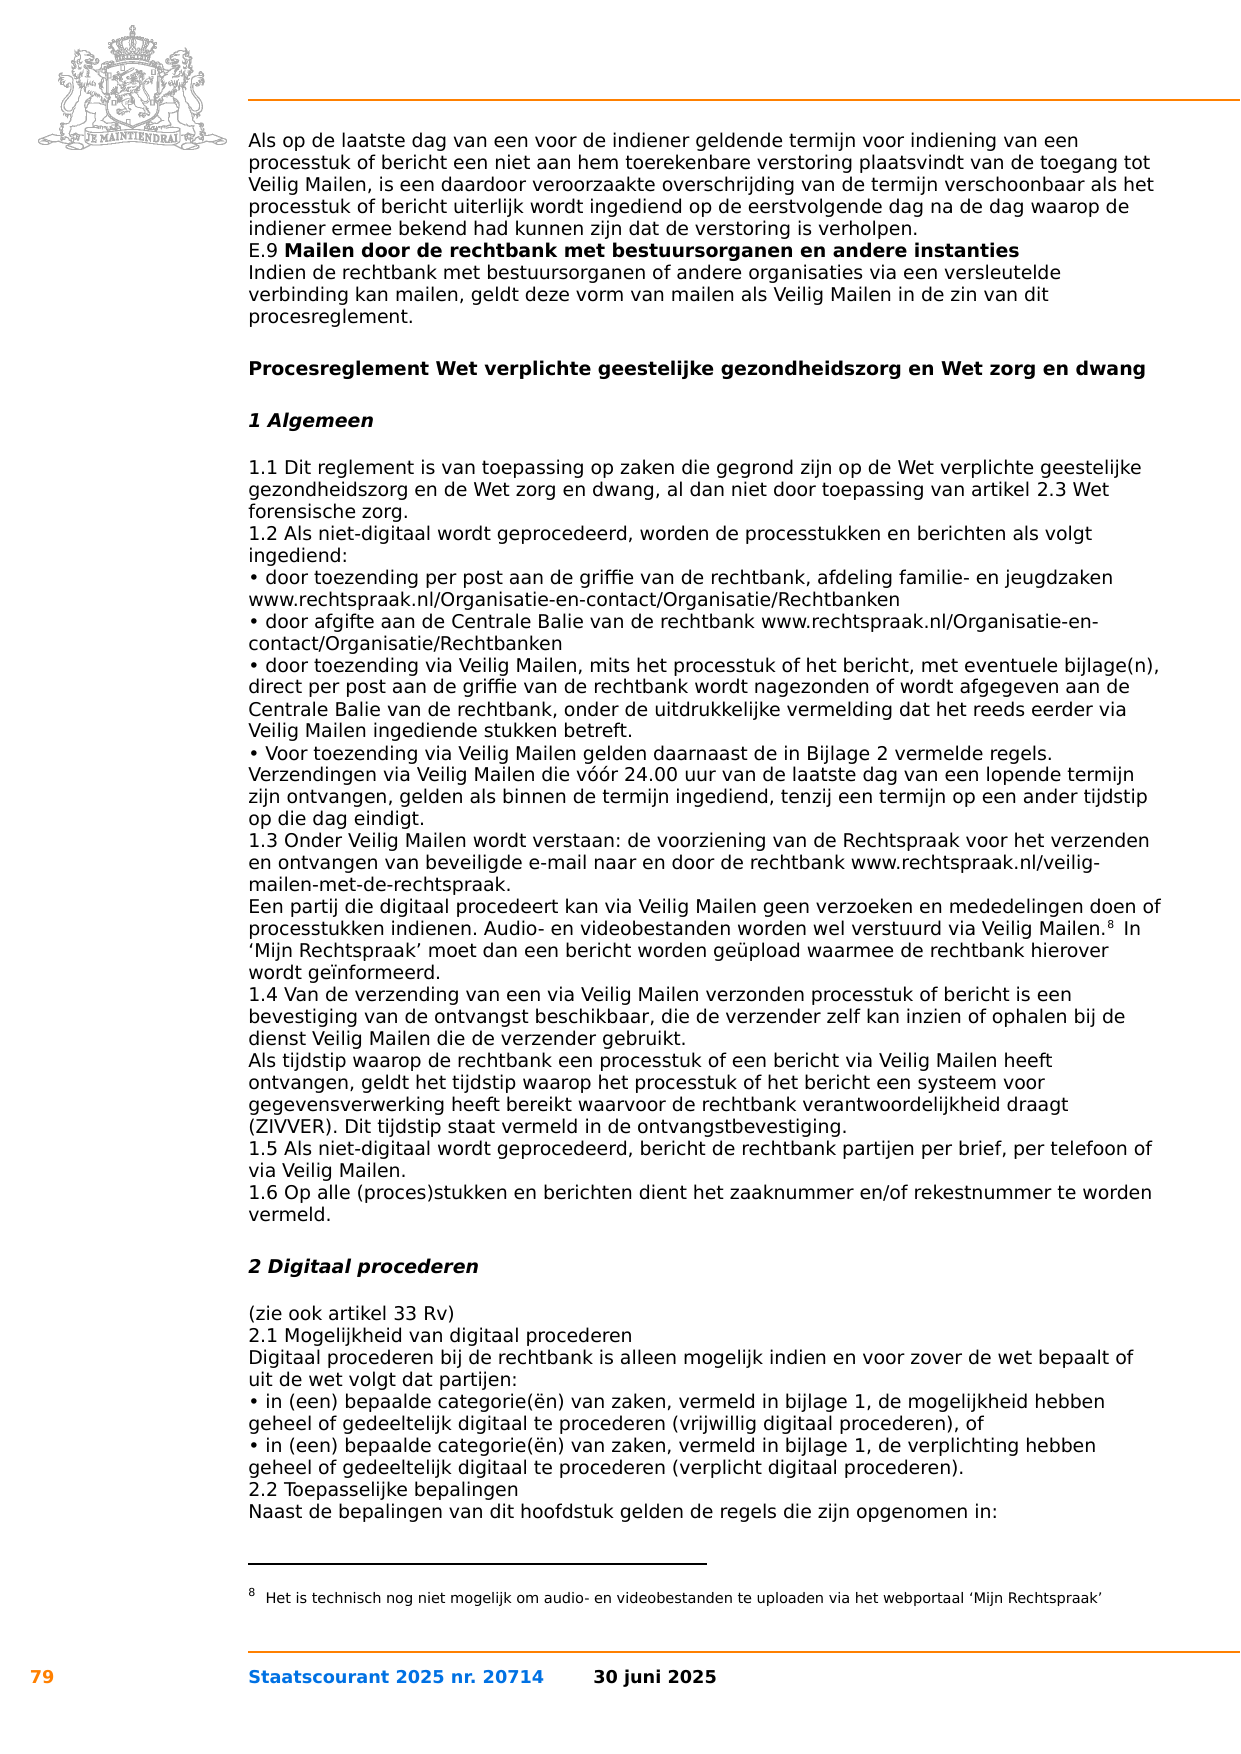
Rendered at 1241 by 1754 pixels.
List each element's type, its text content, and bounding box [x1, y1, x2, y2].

text 1.2 Als niet-digitaal wordt geprocedeerd, worden de processtukken en berichten als volgt ingediend: [248, 523, 1163, 567]
text 1.4 Van de verzending van een via Veilig Mailen verzonden processtuk of bericht is een bevestiging van de ontvangst beschikbaar, die de verzender zelf kan inzien of ophalen bij de dienst Veilig Mailen die de verzender gebruikt. [248, 984, 1163, 1050]
text Indien de rechtbank met bestuursorganen of andere organisaties via een versleutelde verbinding kan mailen, geldt deze vorm van mailen als Veilig Mailen in de zin van dit procesreglement. [248, 262, 1163, 328]
picture [38, 25, 227, 150]
text • Voor toezending via Veilig Mailen gelden daarnaast de in Bijlage 2 vermelde regels. Verzendingen via Veilig Mailen die vóór 24.00 uur van de laatste dag van een lopende termijn zijn ontvangen, gelden als binnen de termijn ingediend, tenzij een termijn op een ander tijdstip op die dag eindigt. [248, 742, 1163, 830]
text • door toezending via Veilig Mailen, mits het processtuk of het bericht, met eventuele bijlage(n), direct per post aan de griffie van de rechtbank wordt nagezonden of wordt afgegeven aan de Centrale Balie van de rechtbank, onder de uitdrukkelijke vermelding dat het reeds eerder via Veilig Mailen ingediende stukken betreft. [248, 654, 1163, 742]
subtitle 2 Digitaal procederen [248, 1256, 1163, 1278]
text Digitaal procederen bij de rechtbank is alleen mogelijk indien en voor zover de wet bepaalt of uit de wet volgt dat partijen: [248, 1347, 1163, 1391]
text • in (een) bepaalde categorie(ën) van zaken, vermeld in bijlage 1, de mogelijkheid hebben geheel of gedeeltelijk digitaal te procederen (vrijwillig digitaal procederen), of [248, 1391, 1163, 1435]
text Als op de laatste dag van een voor de indiener geldende termijn voor indiening van een processtuk of bericht een niet aan hem toerekenbare verstoring plaatsvindt van de toegang tot Veilig Mailen, is een daardoor veroorzaakte overschrijding van de termijn verschoonbaar als het processtuk of bericht uiterlijk wordt ingediend op de eerstvolgende dag na de dag waarop de indiener ermee bekend had kunnen zijn dat de verstoring is verholpen. [248, 130, 1163, 240]
text Naast de bepalingen van dit hoofdstuk gelden de regels die zijn opgenomen in: [248, 1501, 1163, 1523]
text Het is technisch nog niet mogelijk om audio- en videobestanden te uploaden via het webportaal ‘Mijn Rechtspraak’ [248, 1586, 1163, 1608]
text Als tijdstip waarop de rechtbank een processtuk of een bericht via Veilig Mailen heeft ontvangen, geldt het tijdstip waarop het processtuk of het bericht een systeem voor gegevensverwerking heeft bereikt waarvoor de rechtbank verantwoordelijkheid draagt (ZIVVER). Dit tijdstip staat vermeld in de ontvangstbevestiging. [248, 1050, 1163, 1138]
text 1.6 Op alle (proces)stukken en berichten dient het zaaknummer en/of rekestnummer te worden vermeld. [248, 1182, 1163, 1226]
text www.rechtspraak.nl/Organisatie-en-contact/Organisatie/Rechtbanken [248, 588, 1163, 611]
text • door afgifte aan de Centrale Balie van de rechtbank www.rechtspraak.nl/Organisatie-en-contact/Organisatie/Rechtbanken [248, 611, 1163, 654]
subtitle Procesreglement Wet verplichte geestelijke gezondheidszorg en Wet zorg en dwang [248, 358, 1163, 380]
text 1.1 Dit reglement is van toepassing op zaken die gegrond zijn op de Wet verplichte geestelijke gezondheidszorg en de Wet zorg en dwang, al dan niet door toepassing van artikel 2.3 Wet forensische zorg. [248, 457, 1163, 523]
text 2.1 Mogelijkheid van digitaal procederen [248, 1325, 1163, 1347]
text • in (een) bepaalde categorie(ën) van zaken, vermeld in bijlage 1, de verplichting hebben geheel of gedeeltelijk digitaal te procederen (verplicht digitaal procederen). [248, 1435, 1163, 1479]
text E.9 Mailen door de rechtbank met bestuursorganen en andere instanties [248, 240, 1163, 262]
text 1.5 Als niet-digitaal wordt geprocedeerd, bericht de rechtbank partijen per brief, per telefoon of via Veilig Mailen. [248, 1138, 1163, 1182]
subtitle 1 Algemeen [248, 410, 1163, 432]
text Een partij die digitaal procedeert kan via Veilig Mailen geen verzoeken en mededelingen doen of processtukken indienen. Audio- en videobestanden worden wel verstuurd via Veilig Mailen. In ‘Mijn Rechtspraak’ moet dan een bericht worden geüpload waarmee de rechtbank hierover wordt geïnformeerd. [248, 896, 1163, 984]
text (zie ook artikel 33 Rv) [248, 1303, 1163, 1325]
text 2.2 Toepasselijke bepalingen [248, 1479, 1163, 1501]
text 1.3 Onder Veilig Mailen wordt verstaan: de voorziening van de Rechtspraak voor het verzenden en ontvangen van beveiligde e-mail naar en door de rechtbank www.rechtspraak.nl/veilig-mailen-met-de-rechtspraak. [248, 830, 1163, 896]
text • door toezending per post aan de griffie van de rechtbank, afdeling familie- en jeugdzaken [248, 567, 1163, 588]
